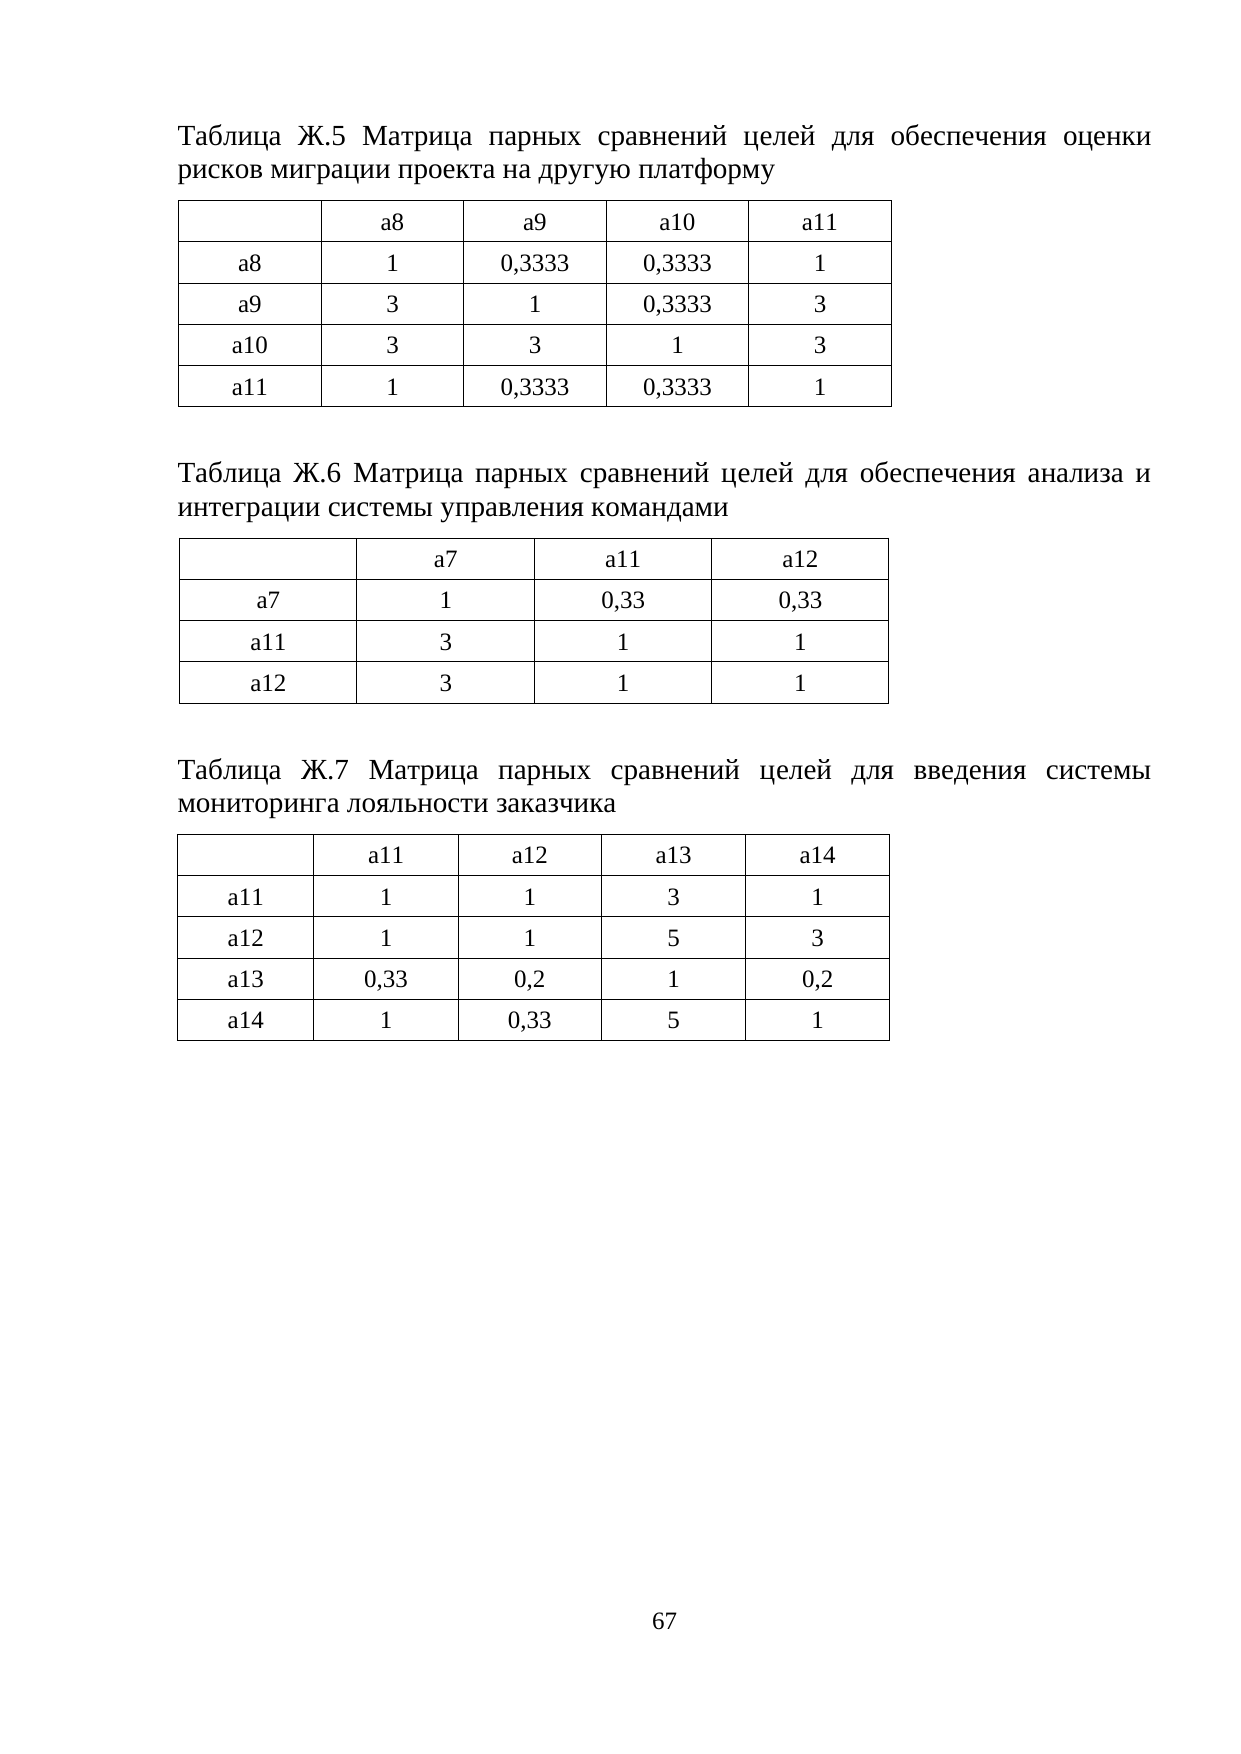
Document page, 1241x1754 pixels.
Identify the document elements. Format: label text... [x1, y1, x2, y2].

table_header a12 [712, 539, 888, 579]
text Таблица Ж.7 Матрица парных сравнений целей для введения системы мониторинга лояльности заказчика [177, 752, 1152, 819]
table_header [178, 835, 313, 875]
table_header a7 [357, 539, 534, 579]
table_cell 1 [535, 621, 711, 661]
table_cell 1 [322, 242, 463, 282]
table_cell a11 [178, 876, 313, 916]
table_header a8 [322, 201, 463, 241]
table_cell 3 [602, 876, 745, 916]
table_cell 3 [357, 621, 534, 661]
table_cell 0,3333 [464, 242, 606, 282]
table_cell 1 [314, 876, 458, 916]
table_cell 5 [602, 917, 745, 957]
table_cell 1 [712, 621, 888, 661]
table_cell 1 [314, 917, 458, 957]
table_cell a11 [179, 366, 321, 406]
table_cell 1 [746, 876, 889, 916]
table_cell 3 [464, 325, 606, 365]
table_cell 0,3333 [607, 366, 748, 406]
table_cell 1 [357, 580, 534, 620]
table_cell 3 [746, 917, 889, 957]
table_cell 1 [607, 325, 748, 365]
table_cell 3 [749, 284, 891, 324]
table_header a12 [459, 835, 601, 875]
table_cell 1 [602, 959, 745, 999]
table_cell 1 [322, 366, 463, 406]
table_cell 1 [459, 876, 601, 916]
text Таблица Ж.6 Матрица парных сравнений целей для обеспечения анализа и интеграции системы управления командами [177, 456, 1152, 523]
table_cell 3 [357, 662, 534, 702]
table_header [180, 539, 356, 579]
table_cell a13 [178, 959, 313, 999]
table_cell 0,3333 [607, 284, 748, 324]
table_cell 1 [314, 1000, 458, 1040]
table_header a9 [464, 201, 606, 241]
table_cell 3 [749, 325, 891, 365]
table_cell a12 [178, 917, 313, 957]
table_cell 3 [322, 325, 463, 365]
table_header a13 [602, 835, 745, 875]
table_cell 0,33 [459, 1000, 601, 1040]
table_header [179, 201, 321, 241]
table_cell 1 [459, 917, 601, 957]
table_cell a11 [180, 621, 356, 661]
table_cell a7 [180, 580, 356, 620]
table_cell 0,3333 [464, 366, 606, 406]
table_cell 5 [602, 1000, 745, 1040]
table_cell 3 [322, 284, 463, 324]
table_cell 1 [749, 242, 891, 282]
table_cell 0,33 [314, 959, 458, 999]
table_cell 0,2 [746, 959, 889, 999]
table_cell 0,33 [535, 580, 711, 620]
table_header a10 [607, 201, 748, 241]
table_header a11 [749, 201, 891, 241]
table_cell 1 [749, 366, 891, 406]
table_cell a9 [179, 284, 321, 324]
table_cell a10 [179, 325, 321, 365]
table_cell 0,3333 [607, 242, 748, 282]
table_header a11 [535, 539, 711, 579]
table_cell 1 [535, 662, 711, 702]
table_cell a12 [180, 662, 356, 702]
table_cell a8 [179, 242, 321, 282]
table_cell 1 [746, 1000, 889, 1040]
table_cell 1 [464, 284, 606, 324]
table_cell 0,2 [459, 959, 601, 999]
table_cell 1 [712, 662, 888, 702]
table_header a11 [314, 835, 458, 875]
table_cell a14 [178, 1000, 313, 1040]
table_header a14 [746, 835, 889, 875]
text Таблица Ж.5 Матрица парных сравнений целей для обеспечения оценки рисков миграции проекта на другую платформу [177, 118, 1152, 185]
table_cell 0,33 [712, 580, 888, 620]
